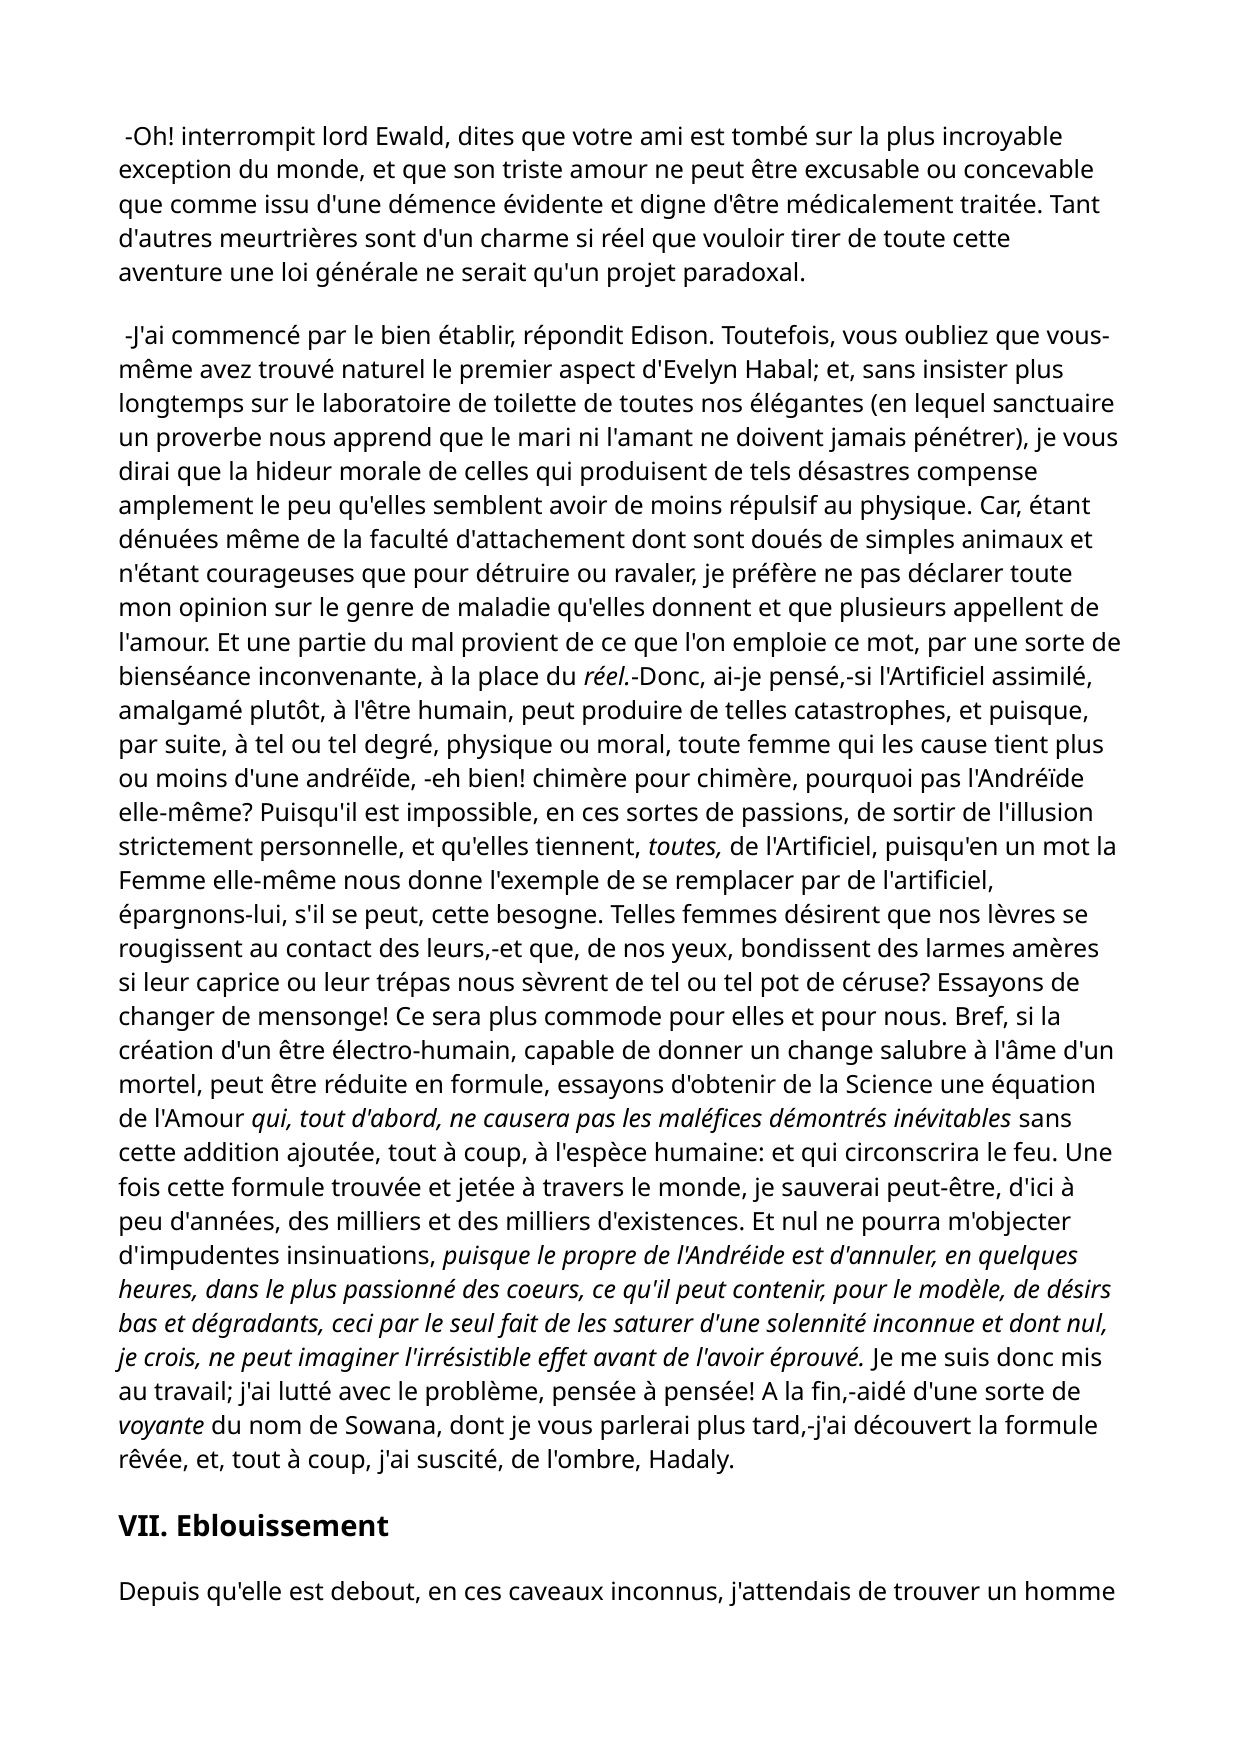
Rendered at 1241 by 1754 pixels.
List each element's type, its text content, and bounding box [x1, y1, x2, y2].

text Depuis qu'elle est debout, en ces caveaux inconnus, j'attendais de trouver un homme [118, 1574, 1122, 1608]
text -J'ai commencé par le bien établir, répondit Edison. Toutefois, vous oubliez que vous-même avez trouvé naturel le premier aspect d'Evelyn Habal; et, sans insister plus longtemps sur le laboratoire de toilette de toutes nos élégantes (en lequel sanctuaire un proverbe nous apprend que le mari ni l'amant ne doivent jamais pénétrer), je vous dirai que la hideur morale de celles qui produisent de tels désastres compense amplement le peu qu'elles semblent avoir de moins répulsif au physique. Car, étant dénuées même de la faculté d'attachement dont sont doués de simples animaux et n'étant courageuses que pour détruire ou ravaler, je préfère ne pas déclarer toute mon opinion sur le genre de maladie qu'elles donnent et que plusieurs appellent de l'amour. Et une partie du mal provient de ce que l'on emploie ce mot, par une sorte de bienséance inconvenante, à la place du réel.-Donc, ai-je pensé,-si l'Artificiel assimilé, amalgamé plutôt, à l'être humain, peut produire de telles catastrophes, et puisque, par suite, à tel ou tel degré, physique ou moral, toute femme qui les cause tient plus ou moins d'une andréïde, -eh bien! chimère pour chimère, pourquoi pas l'Andréïde elle-même? Puisqu'il est impossible, en ces sortes de passions, de sortir de l'illusion strictement personnelle, et qu'elles tiennent, toutes, de l'Artificiel, puisqu'en un mot la Femme elle-même nous donne l'exemple de se remplacer par de l'artificiel, épargnons-lui, s'il se peut, cette besogne. Telles femmes désirent que nos lèvres se rougissent au contact des leurs,-et que, de nos yeux, bondissent des larmes amères si leur caprice ou leur trépas nous sèvrent de tel ou tel pot de céruse? Essayons de changer de mensonge! Ce sera plus commode pour elles et pour nous. Bref, si la création d'un être électro-humain, capable de donner un change salubre à l'âme d'un mortel, peut être réduite en formule, essayons d'obtenir de la Science une équation de l'Amour qui, tout d'abord, ne causera pas les maléfices démontrés inévitables sans cette addition ajoutée, tout à coup, à l'espèce humaine: et qui circonscrira le feu. Une fois cette formule trouvée et jetée à travers le monde, je sauverai peut-être, d'ici à peu d'années, des milliers et des milliers d'existences. Et nul ne pourra m'objecter d'impudentes insinuations, puisque le propre de l'Andréide est d'annuler, en quelques heures, dans le plus passionné des coeurs, ce qu'il peut contenir, pour le modèle, de désirs bas et dégradants, ceci par le seul fait de les saturer d'une solennité inconnue et dont nul, je crois, ne peut imaginer l'irrésistible effet avant de l'avoir éprouvé. Je me suis donc mis au travail; j'ai lutté avec le problème, pensée à pensée! A la fin,-aidé d'une sorte de voyante du nom de Sowana, dont je vous parlerai plus tard,-j'ai découvert la formule rêvée, et, tout à coup, j'ai suscité, de l'ombre, Hadaly. [118, 318, 1122, 1476]
text -Oh! interrompit lord Ewald, dites que votre ami est tombé sur la plus incroyable exception du monde, et que son triste amour ne peut être excusable ou concevable que comme issu d'une démence évidente et digne d'être médicalement traitée. Tant d'autres meurtrières sont d'un charme si réel que vouloir tirer de toute cette aventure une loi générale ne serait qu'un projet paradoxal. [118, 118, 1122, 288]
text VII. Eblouissement [118, 1505, 1122, 1544]
